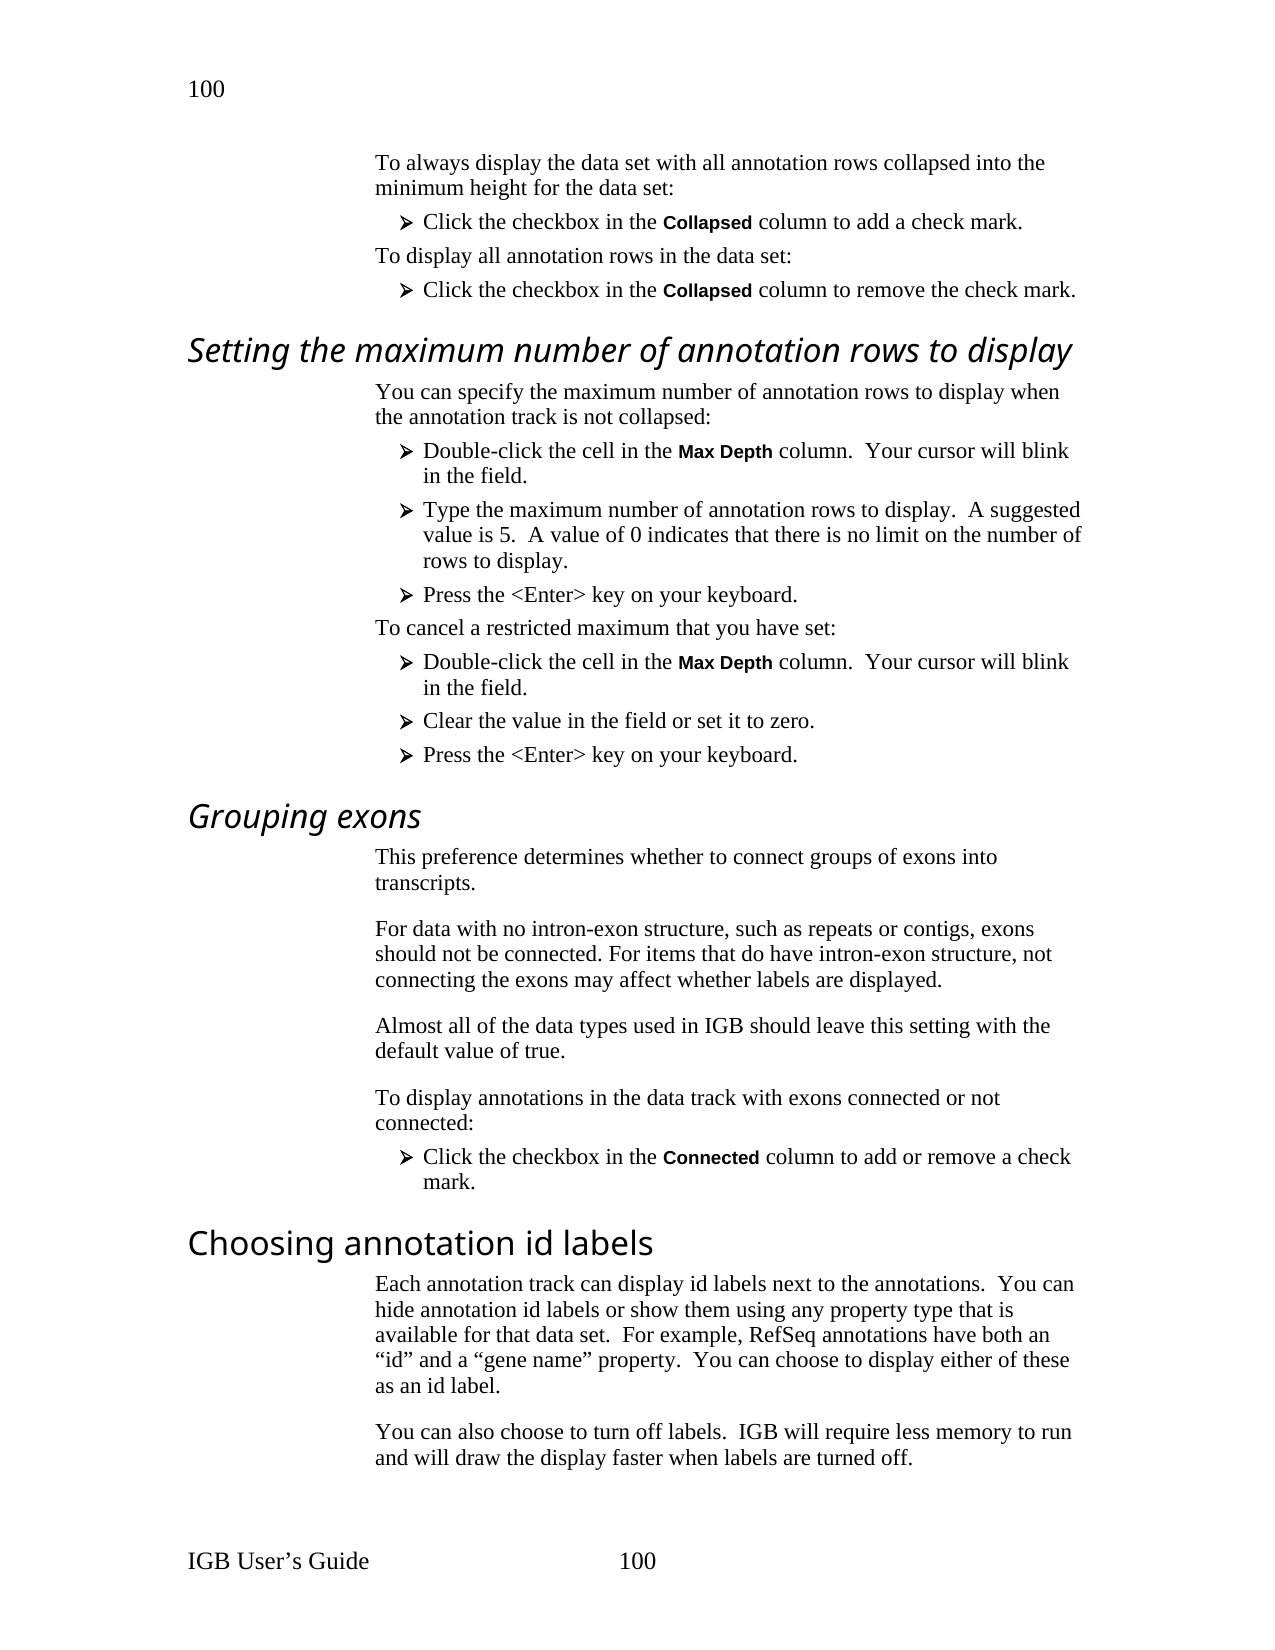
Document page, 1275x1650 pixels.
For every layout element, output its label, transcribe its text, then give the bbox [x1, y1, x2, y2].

subtitle Setting the maximum number of annotation rows to display [187, 327, 1087, 372]
text Almost all of the data types used in IGB should leave this setting with the default value of true. [375, 1013, 1087, 1064]
text To always display the data set with all annotation rows collapsed into the minimum height for the data set: [375, 150, 1087, 201]
subtitle Grouping exons [187, 792, 1087, 838]
text You can specify the maximum number of annotation rows to display when the annotation track is not collapsed: [375, 379, 1087, 429]
list Click the checkbox in the Collapsed column to add a check mark. [399, 209, 1087, 234]
text You can also choose to turn off labels. IGB will require less memory to run and will draw the display faster when labels are turned off. [375, 1419, 1087, 1470]
list Type the maximum number of annotation rows to display. A suggested value is 5. A value of 0 indicates that there is no limit on the number of rows to display. [399, 497, 1087, 573]
list Clear the value in the field or set it to zero. [399, 708, 1087, 734]
list Double-click the cell in the Max Depth column. Your cursor will blink in the field. [399, 438, 1087, 489]
text To display all annotation rows in the data set: [375, 243, 1087, 268]
text To cancel a restricted maximum that you have set: [375, 615, 1087, 641]
list Press the <Enter> key on your keyboard. [399, 742, 1087, 767]
list Click the checkbox in the Collapsed column to remove the check mark. [399, 277, 1087, 302]
list Double-click the cell in the Max Depth column. Your cursor will blink in the field. [399, 649, 1087, 700]
list Press the <Enter> key on your keyboard. [399, 582, 1087, 607]
text For data with no intron-exon structure, such as repeats or contigs, exons should not be connected. For items that do have intron-exon structure, not connecting the exons may affect whether labels are displayed. [375, 916, 1087, 992]
text This preference determines whether to connect groups of exons into transcripts. [375, 844, 1087, 895]
list Click the checkbox in the Connected column to add or remove a check mark. [399, 1144, 1087, 1194]
text To display annotations in the data track with exons connected or not connected: [375, 1084, 1087, 1135]
subtitle Choosing annotation id labels [187, 1219, 1087, 1265]
text Each annotation track can display id labels next to the annotations. You can hide annotation id labels or show them using any property type that is available for that data set. For example, RefSeq annotations have both an “id” and a “gene name” property. You can choose to display either of these as an id label. [375, 1271, 1087, 1398]
